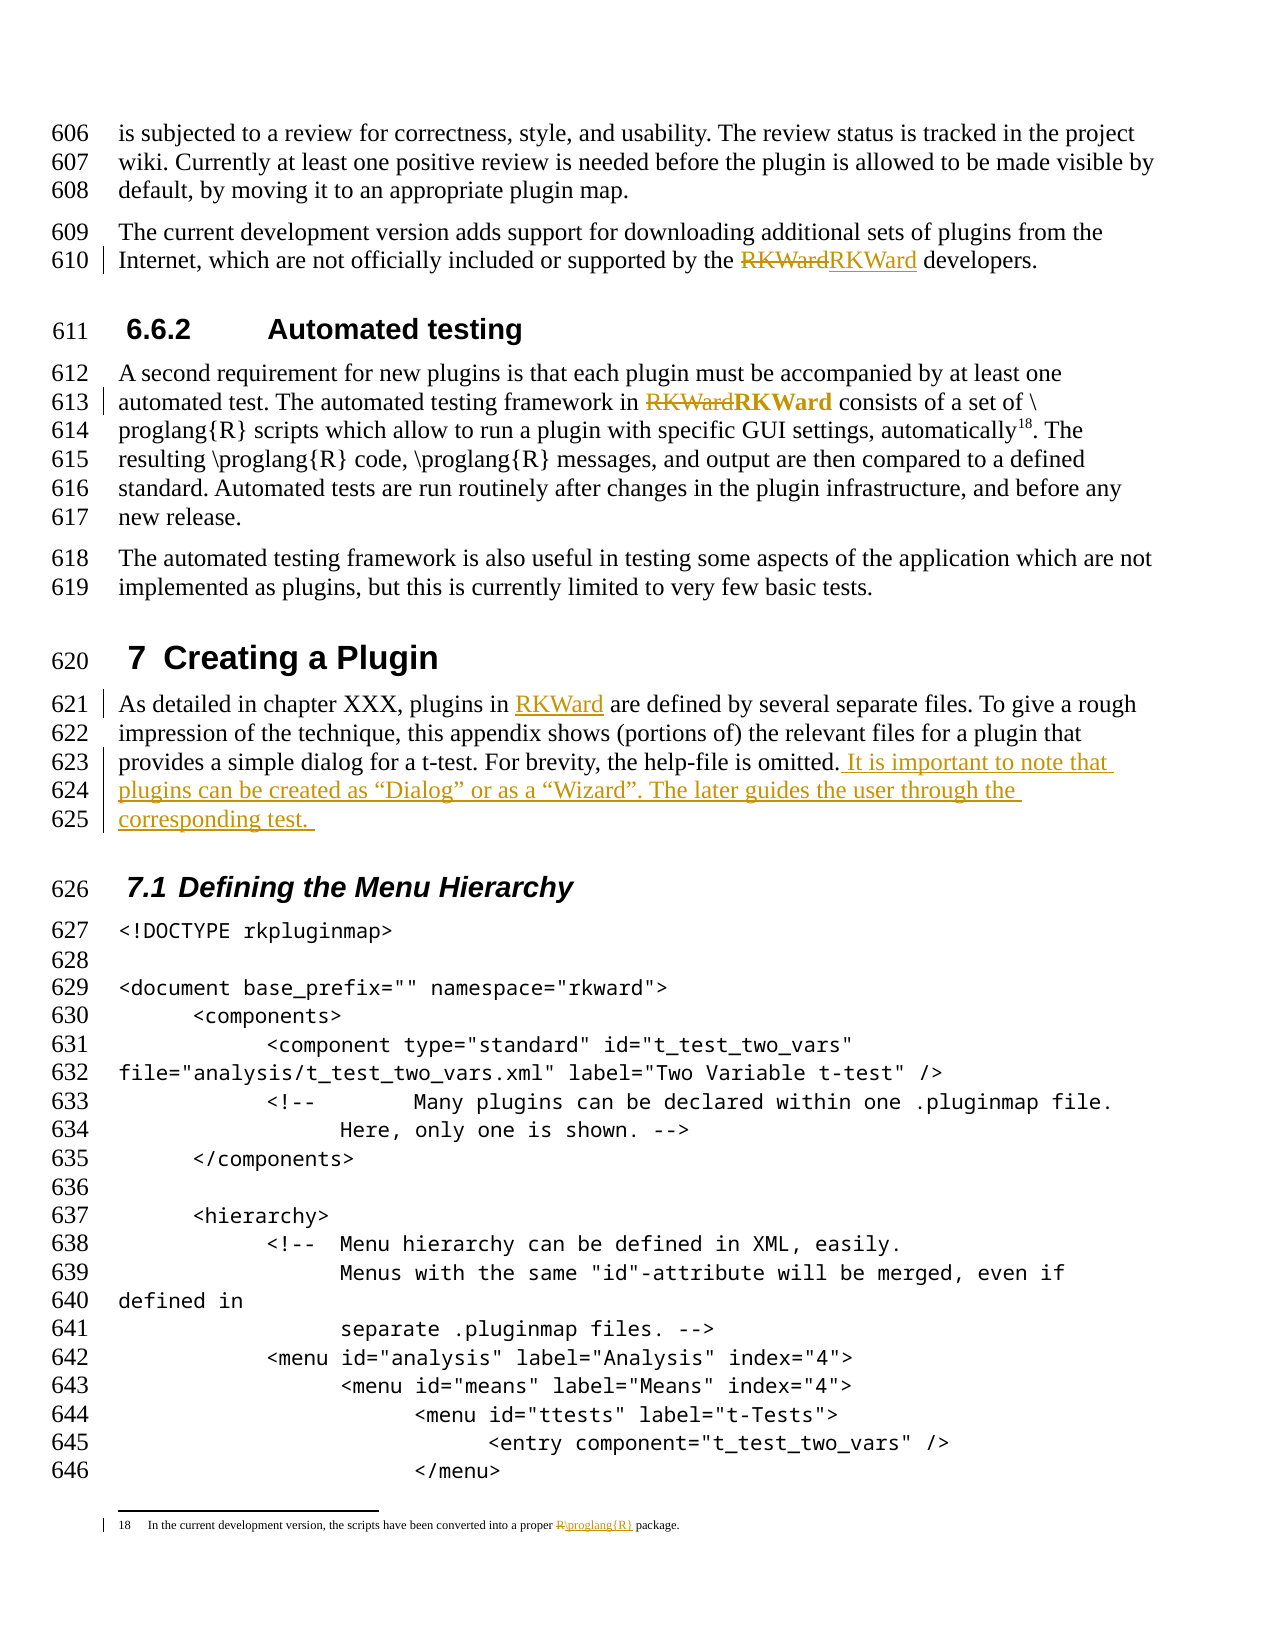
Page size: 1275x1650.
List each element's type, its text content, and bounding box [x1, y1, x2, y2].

text </menu> [118, 1457, 1157, 1485]
subtitle Defining the Menu Hierarchy [118, 870, 1157, 904]
text A second requirement for new plugins is that each plugin must be accompanied by at least one automated test. The automated testing framework in RKWard consists of a set of \proglang{R} scripts which allow to run a plugin with specific GUI settings, automatically. The resulting \proglang{R} code, \proglang{R} messages, and output are then compared to a defined standard. Automated tests are run routinely after changes in the plugin infrastructure, and before any new release. [118, 358, 1157, 530]
text is subjected to a review for correctness, style, and usability. The review status is tracked in the project wiki. Currently at least one positive review is needed before the plugin is allowed to be made visible by default, by moving it to an appropriate plugin map. [118, 118, 1157, 204]
text Here, only one is shown. --> [118, 1115, 1157, 1144]
text separate .pluginmap files. --> [118, 1314, 1157, 1343]
text <components> [118, 1002, 1157, 1030]
text </components> [118, 1144, 1157, 1172]
text <!-- Many plugins can be declared within one .pluginmap file. [118, 1087, 1157, 1115]
text Menus with the same "id"-attribute will be merged, even if defined in [118, 1258, 1157, 1314]
text <menu id="analysis" label="Analysis" index="4"> [118, 1343, 1157, 1371]
text The automated testing framework is also useful in testing some aspects of the application which are not implemented as plugins, but this is currently limited to very few basic tests. [118, 543, 1157, 600]
text <hierarchy> [118, 1201, 1157, 1229]
text <menu id="ttests" label="t-Tests"> [118, 1400, 1157, 1428]
text <menu id="means" label="Means" index="4"> [118, 1371, 1157, 1400]
subtitle Creating a Plugin [118, 638, 1157, 677]
text The current development version adds support for downloading additional sets of plugins from the Internet, which are not officially included or supported by the RKWard developers. [118, 217, 1157, 274]
text <component type="standard" id="t_test_two_vars" file="analysis/t_test_two_vars.xml" label="Two Variable t-test" /> [118, 1030, 1157, 1087]
text <entry component="t_test_two_vars" /> [118, 1428, 1157, 1457]
text In the current development version, the scripts have been converted into a proper \proglang{R} package. [118, 1517, 1157, 1532]
text As detailed in chapter XXX, plugins in RKWard are defined by several separate files. To give a rough impression of the technique, this appendix shows (portions of) the relevant files for a plugin that provides a simple dialog for a t-test. For brevity, the help-file is omitted. It is important to note that plugins can be created as “Dialog” or as a “Wizard”. The later guides the user through the corresponding test. [118, 689, 1157, 833]
text <document base_prefix="" namespace="rkward"> [118, 973, 1157, 1002]
subtitle Automated testing [118, 312, 1157, 345]
text <!-- Menu hierarchy can be defined in XML, easily. [118, 1229, 1157, 1258]
text <!DOCTYPE rkpluginmap> [118, 916, 1157, 945]
